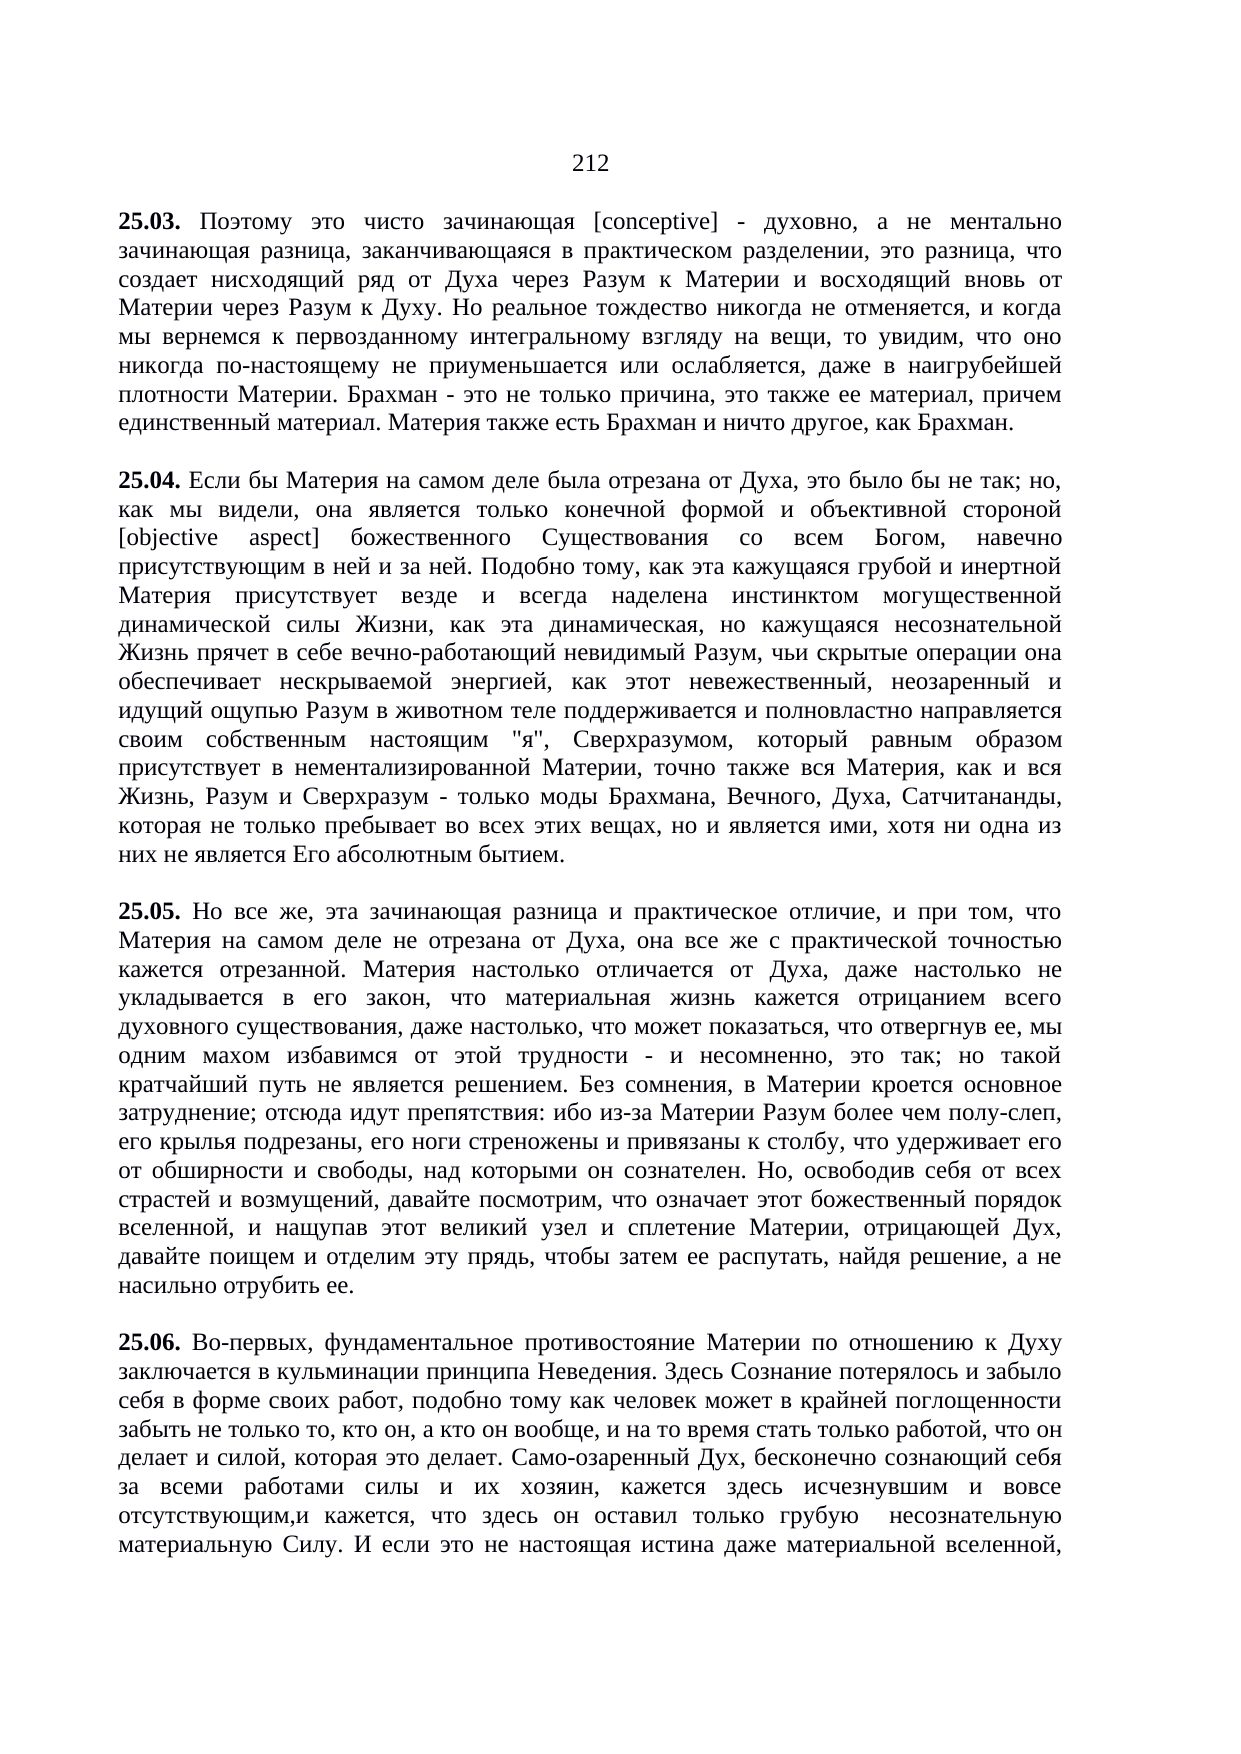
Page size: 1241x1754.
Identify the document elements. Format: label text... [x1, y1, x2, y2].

text 25.05. Но все же, эта зачинающая разница и практическое отличие, и при том, что Материя на самом деле не отрезана от Духа, она все же с практической точностью кажется отрезанной. Материя настолько отличается от Духа, даже настолько не укладывается в его закон, что материальная жизнь кажется отрицанием всего духовного существования, даже настолько, что может показаться, что отвергнув ее, мы одним махом избавимся от этой трудности - и несомненно, это так; но такой кратчайший путь не является решением. Без сомнения, в Материи кроется основное затруднение; отсюда идут препятствия: ибо из-за Материи Разум более чем полу-слеп, его крылья подрезаны, его ноги стреножены и привязаны к столбу, что удерживает его от обширности и свободы, над которыми он сознателен. Но, освободив себя от всех страстей и возмущений, давайте посмотрим, что означает этот божественный порядок вселенной, и нащупав этот великий узел и сплетение Материи, отрицающей Дух, давайте поищем и отделим эту прядь, чтобы затем ее распутать, найдя решение, а не насильно отрубить ее. [118, 896, 1063, 1299]
text 25.04. Если бы Материя на самом деле была отрезана от Духа, это было бы не так; но, как мы видели, она является только конечной формой и объективной стороной [objective aspect] божественного Существования со всем Богом, навечно присутствующим в ней и за ней. Подобно тому, как эта кажущаяся грубой и инертной Материя присутствует везде и всегда наделена инстинктом могущественной динамической силы Жизни, как эта динамическая, но кажущаяся несознательной Жизнь прячет в себе вечно-работающий невидимый Разум, чьи скрытые операции она обеспечивает нескрываемой энергией, как этот невежественный, неозаренный и идущий ощупью Разум в животном теле поддерживается и полновластно направляется своим собственным настоящим "я", Сверхразумом, который равным образом присутствует в нементализированной Материи, точно также вся Материя, как и вся Жизнь, Разум и Сверхразум - только моды Брахмана, Вечного, Духа, Сатчитананды, которая не только пребывает во всех этих вещах, но и является ими, хотя ни одна из них не является Его абсолютным бытием. [118, 465, 1063, 867]
text 25.03. Поэтому это чисто зачинающая [conceptive] - духовно, а не ментально зачинающая разница, заканчивающаяся в практическом разделении, это разница, что создает нисходящий ряд от Духа через Разум к Материи и восходящий вновь от Материи через Разум к Духу. Но реальное тождество никогда не отменяется, и когда мы вернемся к первозданному интегральному взгляду на вещи, то увидим, что оно никогда по-настоящему не приуменьшается или ослабляется, даже в наигрубейшей плотности Материи. Брахман - это не только причина, это также ее материал, причем единственный материал. Материя также есть Брахман и ничто другое, как Брахман. [118, 206, 1063, 436]
text 25.06. Во-первых, фундаментальное противостояние Материи по отношению к Духу заключается в кульминации принципа Неведения. Здесь Сознание потерялось и забыло себя в форме своих работ, подобно тому как человек может в крайней поглощенности забыть не только то, кто он, а кто он вообще, и на то время стать только работой, что он делает и силой, которая это делает. Само-озаренный Дух, бесконечно сознающий себя за всеми работами силы и их хозяин, кажется здесь исчезнувшим и вовсе отсутствующим,и кажется, что здесь он оставил только грубую несознательную материальную Силу. И если это не настоящая истина даже материальной вселенной, [118, 1327, 1063, 1557]
